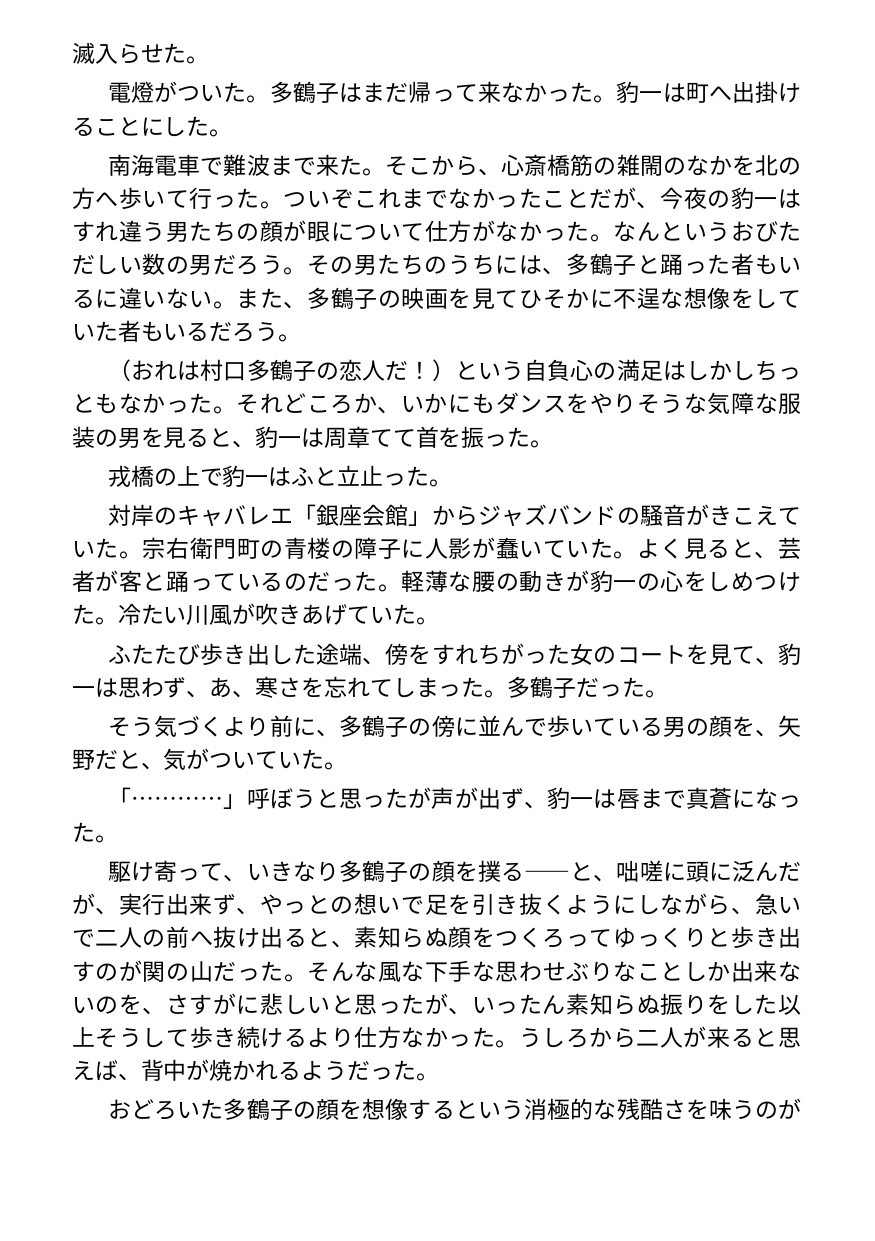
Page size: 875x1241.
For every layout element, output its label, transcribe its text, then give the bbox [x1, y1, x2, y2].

text 対岸のキャバレエ「銀座会館」からジャズバンドの騒音がきこえていた。宗右衛門町の青楼の障子に人影が蠢いていた。よく見ると、芸者が客と踊っているのだった。軽薄な腰の動きが豹一の心をしめつけた。冷たい川風が吹きあげていた。 [72, 498, 802, 631]
text 滅入らせた。 [72, 36, 802, 69]
text ふたたび歩き出した途端、傍をすれちがった女のコートを見て、豹一は思わず、あ、寒さを忘れてしまった。多鶴子だった。 [72, 637, 802, 703]
text そう気づくより前に、多鶴子の傍に並んで歩いている男の顔を、矢野だと、気がついていた。 [72, 709, 802, 775]
text （おれは村口多鶴子の恋人だ！）という自負心の満足はしかしちっともなかった。それどころか、いかにもダンスをやりそうな気障な服装の男を見ると、豹一は周章てて首を振った。 [72, 353, 802, 453]
text 戎橋の上で豹一はふと立止った。 [72, 458, 802, 492]
text おどろいた多鶴子の顔を想像するという消極的な残酷さを味うのが [72, 1092, 802, 1126]
text 南海電車で難波まで来た。そこから、心斎橋筋の雑閙のなかを北の方へ歩いて行った。ついぞこれまでなかったことだが、今夜の豹一はすれ違う男たちの顔が眼について仕方がなかった。なんというおびただしい数の男だろう。その男たちのうちには、多鶴子と踊った者もいるに違いない。また、多鶴子の映画を見てひそかに不逞な想像をしていた者もいるだろう。 [72, 148, 802, 347]
text 駆け寄って、いきなり多鶴子の顔を撲る――と、咄嗟に頭に泛んだが、実行出来ず、やっとの想いで足を引き抜くようにしながら、急いで二人の前へ抜け出ると、素知らぬ顔をつくろってゆっくりと歩き出すのが関の山だった。そんな風な下手な思わせぶりなことしか出来ないのを、さすがに悲しいと思ったが、いったん素知らぬ振りをした以上そうして歩き続けるより仕方なかった。うしろから二人が来ると思えば、背中が焼かれるようだった。 [72, 854, 802, 1086]
text 「…………」呼ぼうと思ったが声が出ず、豹一は唇まで真蒼になった。 [72, 781, 802, 848]
text 電燈がついた。多鶴子はまだ帰って来なかった。豹一は町へ出掛けることにした。 [72, 75, 802, 142]
